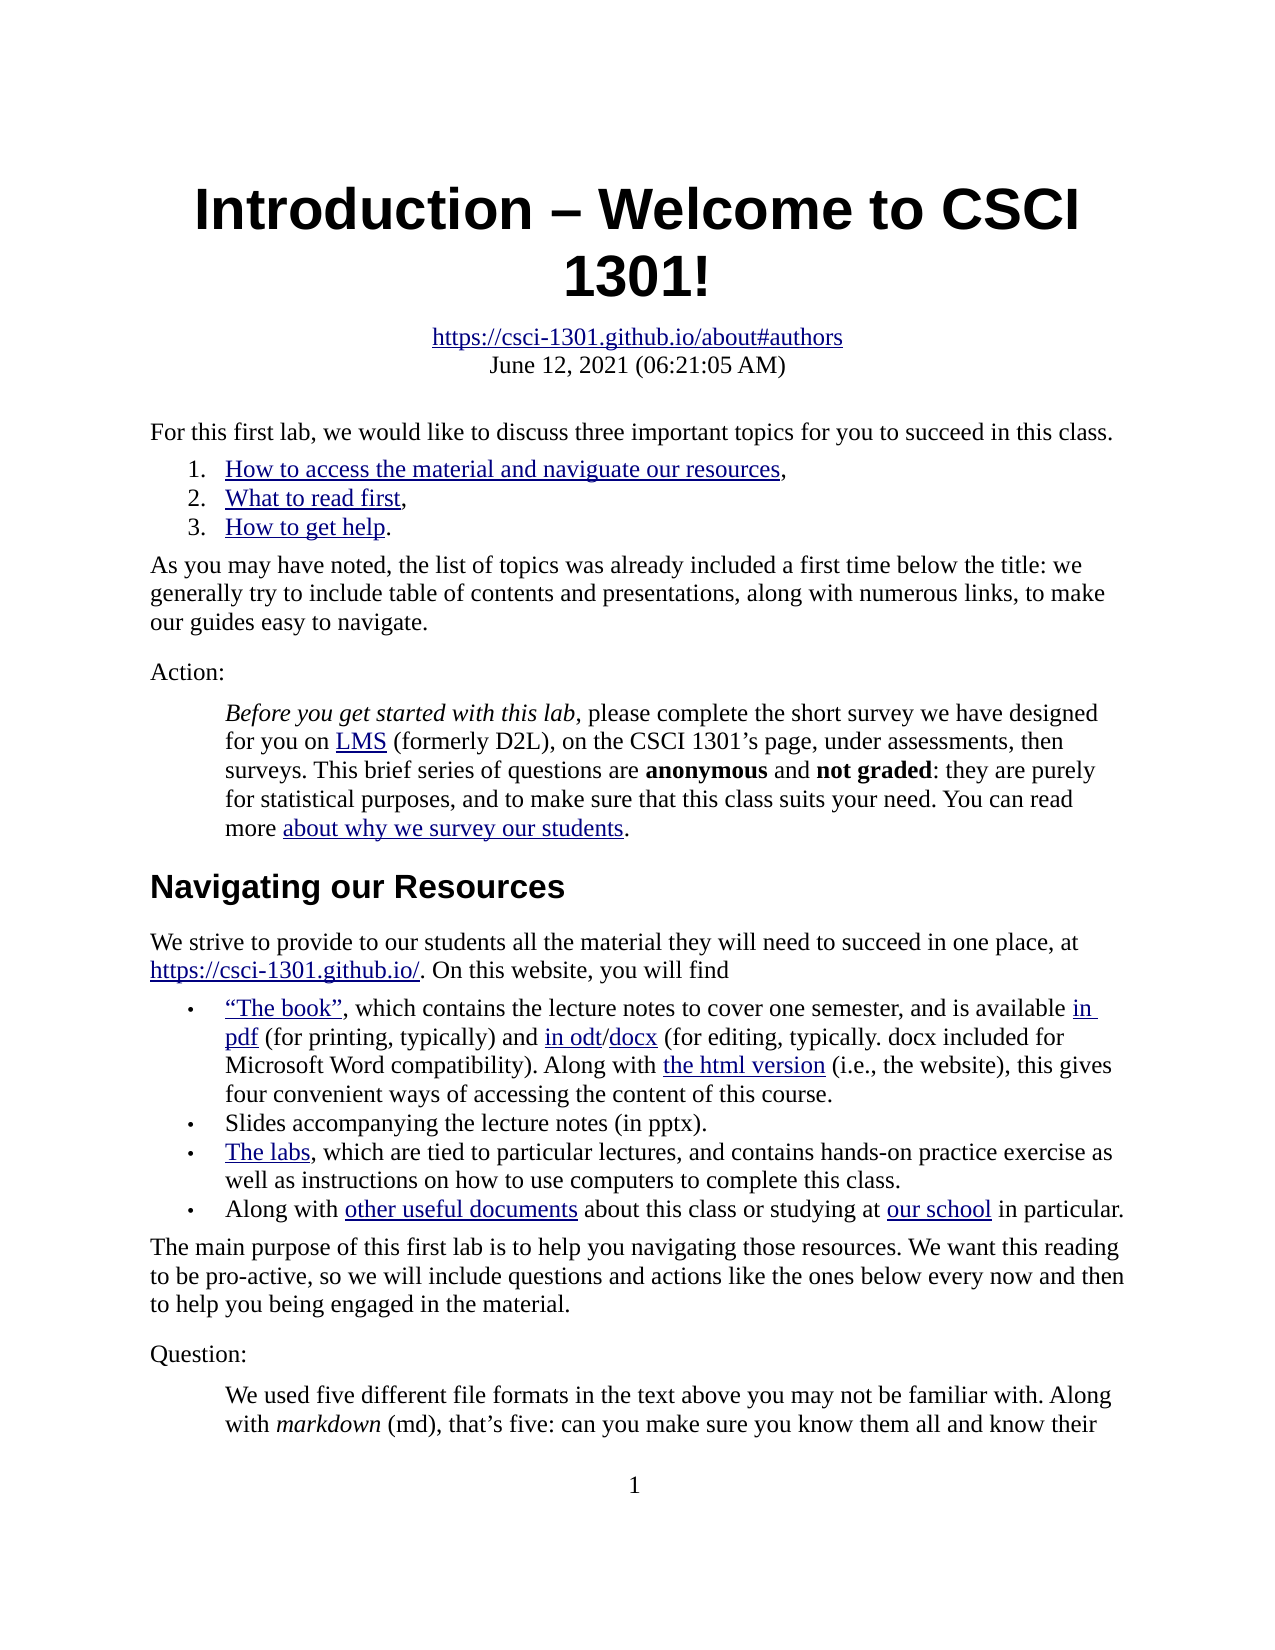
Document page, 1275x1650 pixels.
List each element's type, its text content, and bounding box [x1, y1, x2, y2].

text Action: [150, 657, 1125, 686]
list “The book”, which contains the lecture notes to cover one semester, and is available in pdf (for printing, typically) and in odt/docx (for editing, typically. docx included for Microsoft Word compatibility). Along with the html version (i.e., the website), this gives four convenient ways of accessing the content of this course. [187, 993, 1125, 1108]
list How to get help. [187, 512, 1125, 541]
text We used five different file formats in the text above you may not be familiar with. Along with markdown (md), that’s five: can you make sure you know them all and know their [225, 1380, 1125, 1437]
text We strive to provide to our students all the material they will need to succeed in one place, at https://csci-1301.github.io/. On this website, you will find [150, 927, 1125, 984]
text June 12, 2021 (06:21:05 AM) [150, 350, 1125, 379]
text As you may have noted, the list of topics was already included a first time below the title: we generally try to include table of contents and presentations, along with numerous links, to make our guides easy to navigate. [150, 550, 1125, 636]
text Question: [150, 1339, 1125, 1368]
text For this first lab, we would like to discuss three important topics for you to succeed in this class. [150, 417, 1125, 446]
list Along with other useful documents about this class or studying at our school in particular. [187, 1194, 1125, 1223]
text https://csci-1301.github.io/about#authors [150, 322, 1125, 350]
text The main purpose of this first lab is to help you navigating those resources. We want this reading to be pro-active, so we will include questions and actions like the ones below every now and then to help you being engaged in the material. [150, 1232, 1125, 1318]
text Before you get started with this lab, please complete the short survey we have designed for you on LMS (formerly D2L), on the CSCI 1301’s page, under assessments, then surveys. This brief series of questions are anonymous and not graded: they are purely for statistical purposes, and to make sure that this class suits your need. You can read more about why we survey our students. [225, 698, 1125, 841]
list The labs, which are tied to particular lectures, and contains hands-on practice exercise as well as instructions on how to use computers to complete this class. [187, 1137, 1125, 1194]
list What to read first, [187, 483, 1125, 512]
subtitle Navigating our Resources [150, 866, 1125, 905]
list How to access the material and naviguate our resources, [187, 454, 1125, 483]
title Introduction – Welcome to CSCI 1301! [150, 175, 1125, 309]
list Slides accompanying the lecture notes (in pptx). [187, 1108, 1125, 1137]
